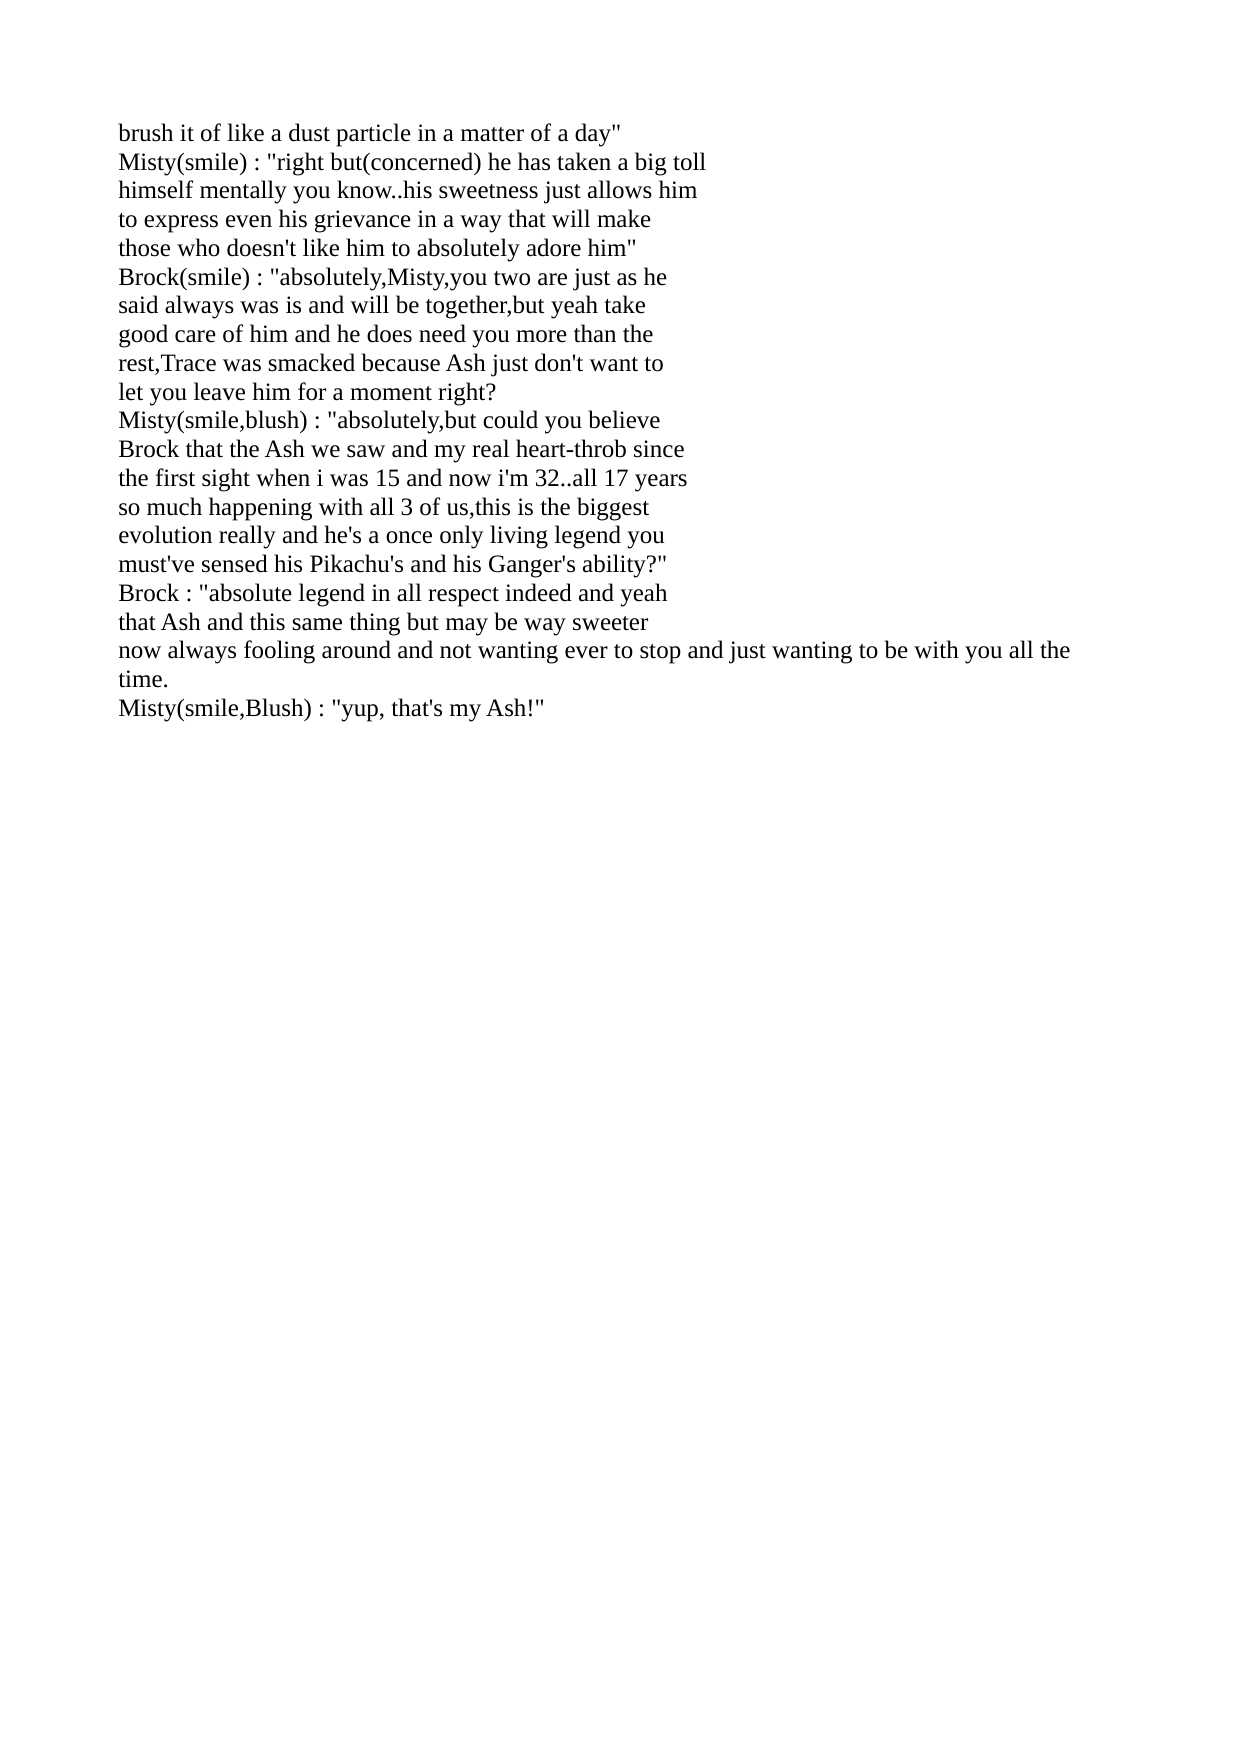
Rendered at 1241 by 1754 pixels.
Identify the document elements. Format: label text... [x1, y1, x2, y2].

text Misty(smile) : "right but(concerned) he has taken a big toll [118, 147, 1122, 176]
text now always fooling around and not wanting ever to stop and just wanting to be with you all the time. [118, 636, 1122, 693]
text the first sight when i was 15 and now i'm 32..all 17 years [118, 463, 1122, 492]
text let you leave him for a moment right? [118, 377, 1122, 406]
text Brock(smile) : "absolutely,Misty,you two are just as he [118, 262, 1122, 291]
text Misty(smile,blush) : "absolutely,but could you believe [118, 406, 1122, 434]
text Misty(smile,Blush) : "yup, that's my Ash!" [118, 693, 1122, 722]
text so much happening with all 3 of us,this is the biggest [118, 492, 1122, 521]
text must've sensed his Pikachu's and his Ganger's ability?" [118, 549, 1122, 578]
text Brock that the Ash we saw and my real heart-throb since [118, 434, 1122, 463]
text good care of him and he does need you more than the [118, 319, 1122, 348]
text rest,Trace was smacked because Ash just don't want to [118, 348, 1122, 377]
text evolution really and he's a once only living legend you [118, 521, 1122, 549]
text those who doesn't like him to absolutely adore him" [118, 233, 1122, 262]
text brush it of like a dust particle in a matter of a day" [118, 118, 1122, 147]
text to express even his grievance in a way that will make [118, 204, 1122, 233]
text himself mentally you know..his sweetness just allows him [118, 176, 1122, 204]
text said always was is and will be together,but yeah take [118, 291, 1122, 319]
text that Ash and this same thing but may be way sweeter [118, 607, 1122, 636]
text Brock : "absolute legend in all respect indeed and yeah [118, 578, 1122, 607]
